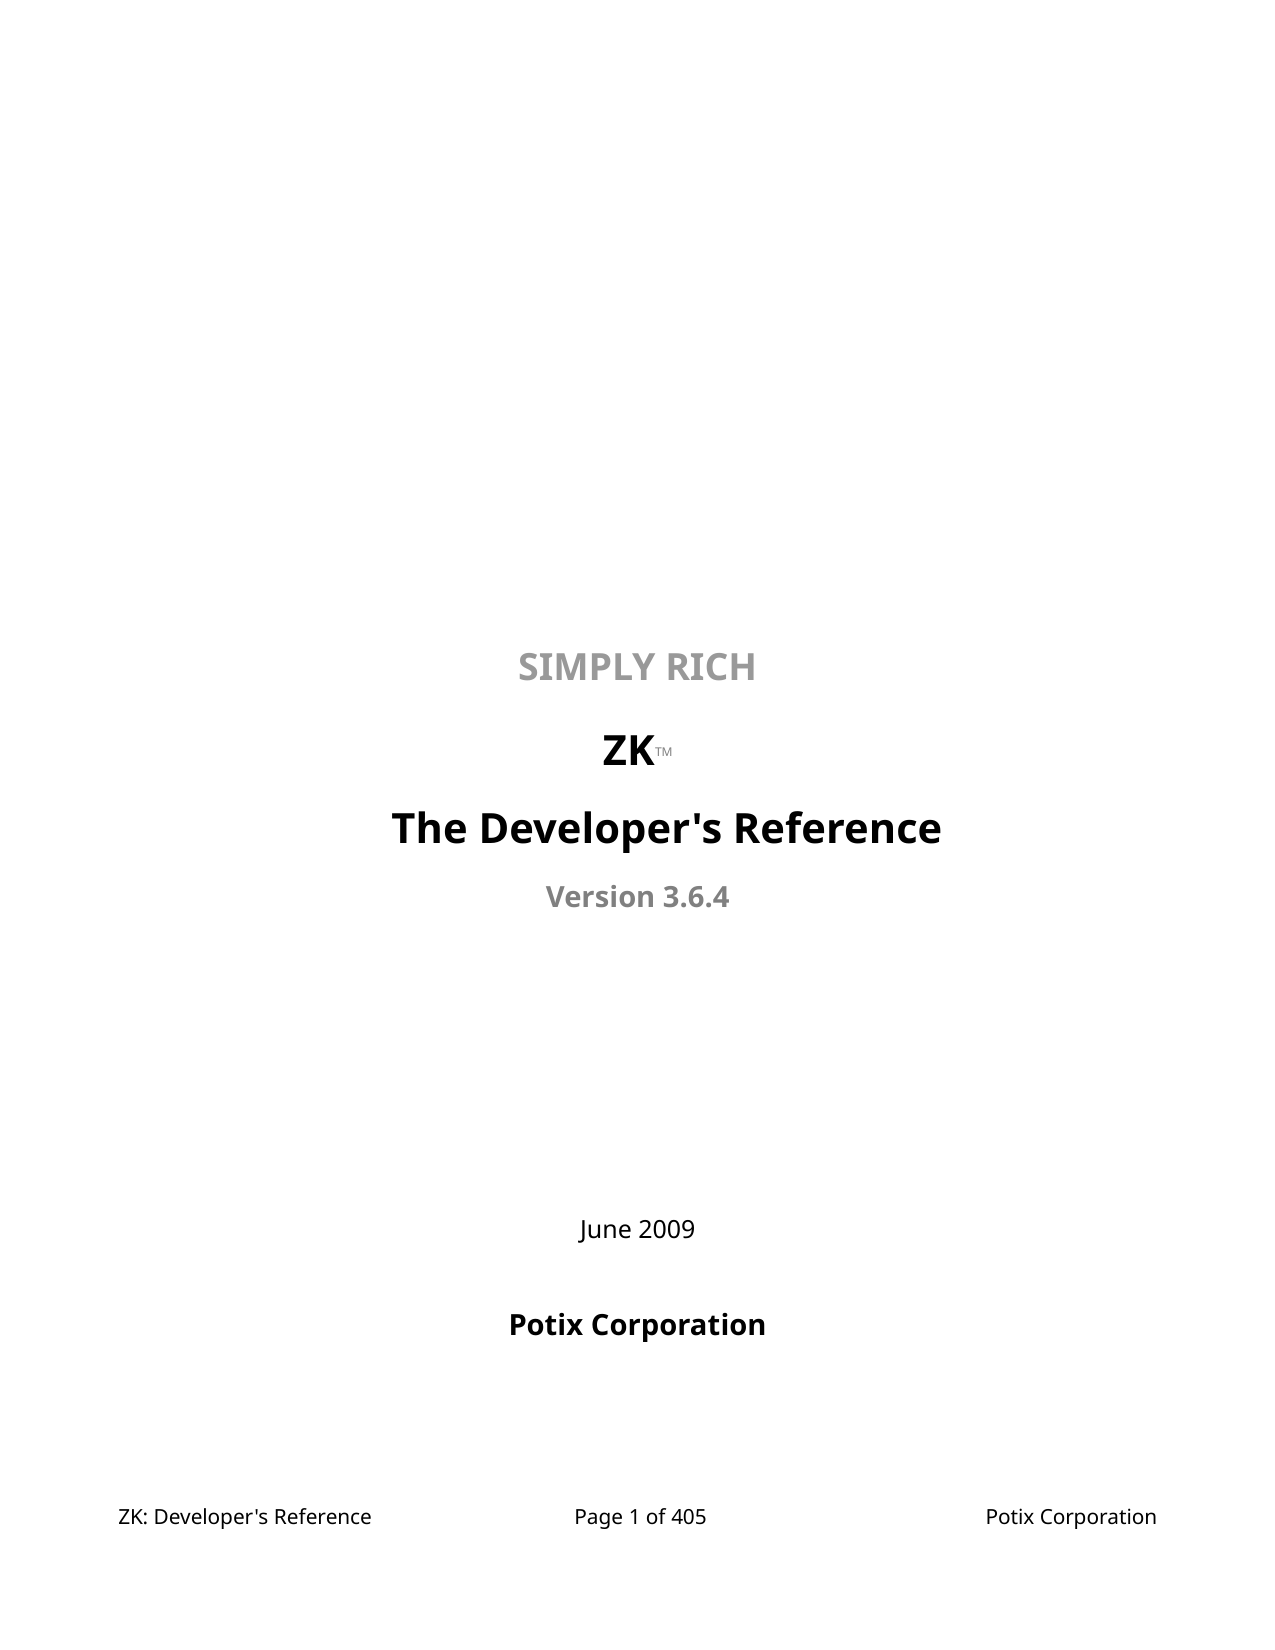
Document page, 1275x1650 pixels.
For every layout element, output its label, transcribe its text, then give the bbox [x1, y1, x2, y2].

subtitle Version 3.6.4 [118, 876, 1157, 916]
text Potix Corporation [118, 1304, 1157, 1344]
text June 2009 [118, 1211, 1157, 1245]
text SIMPLY RICH [118, 641, 1157, 692]
text ZKTM [118, 721, 1157, 778]
title The Developer's Reference [177, 799, 1157, 856]
